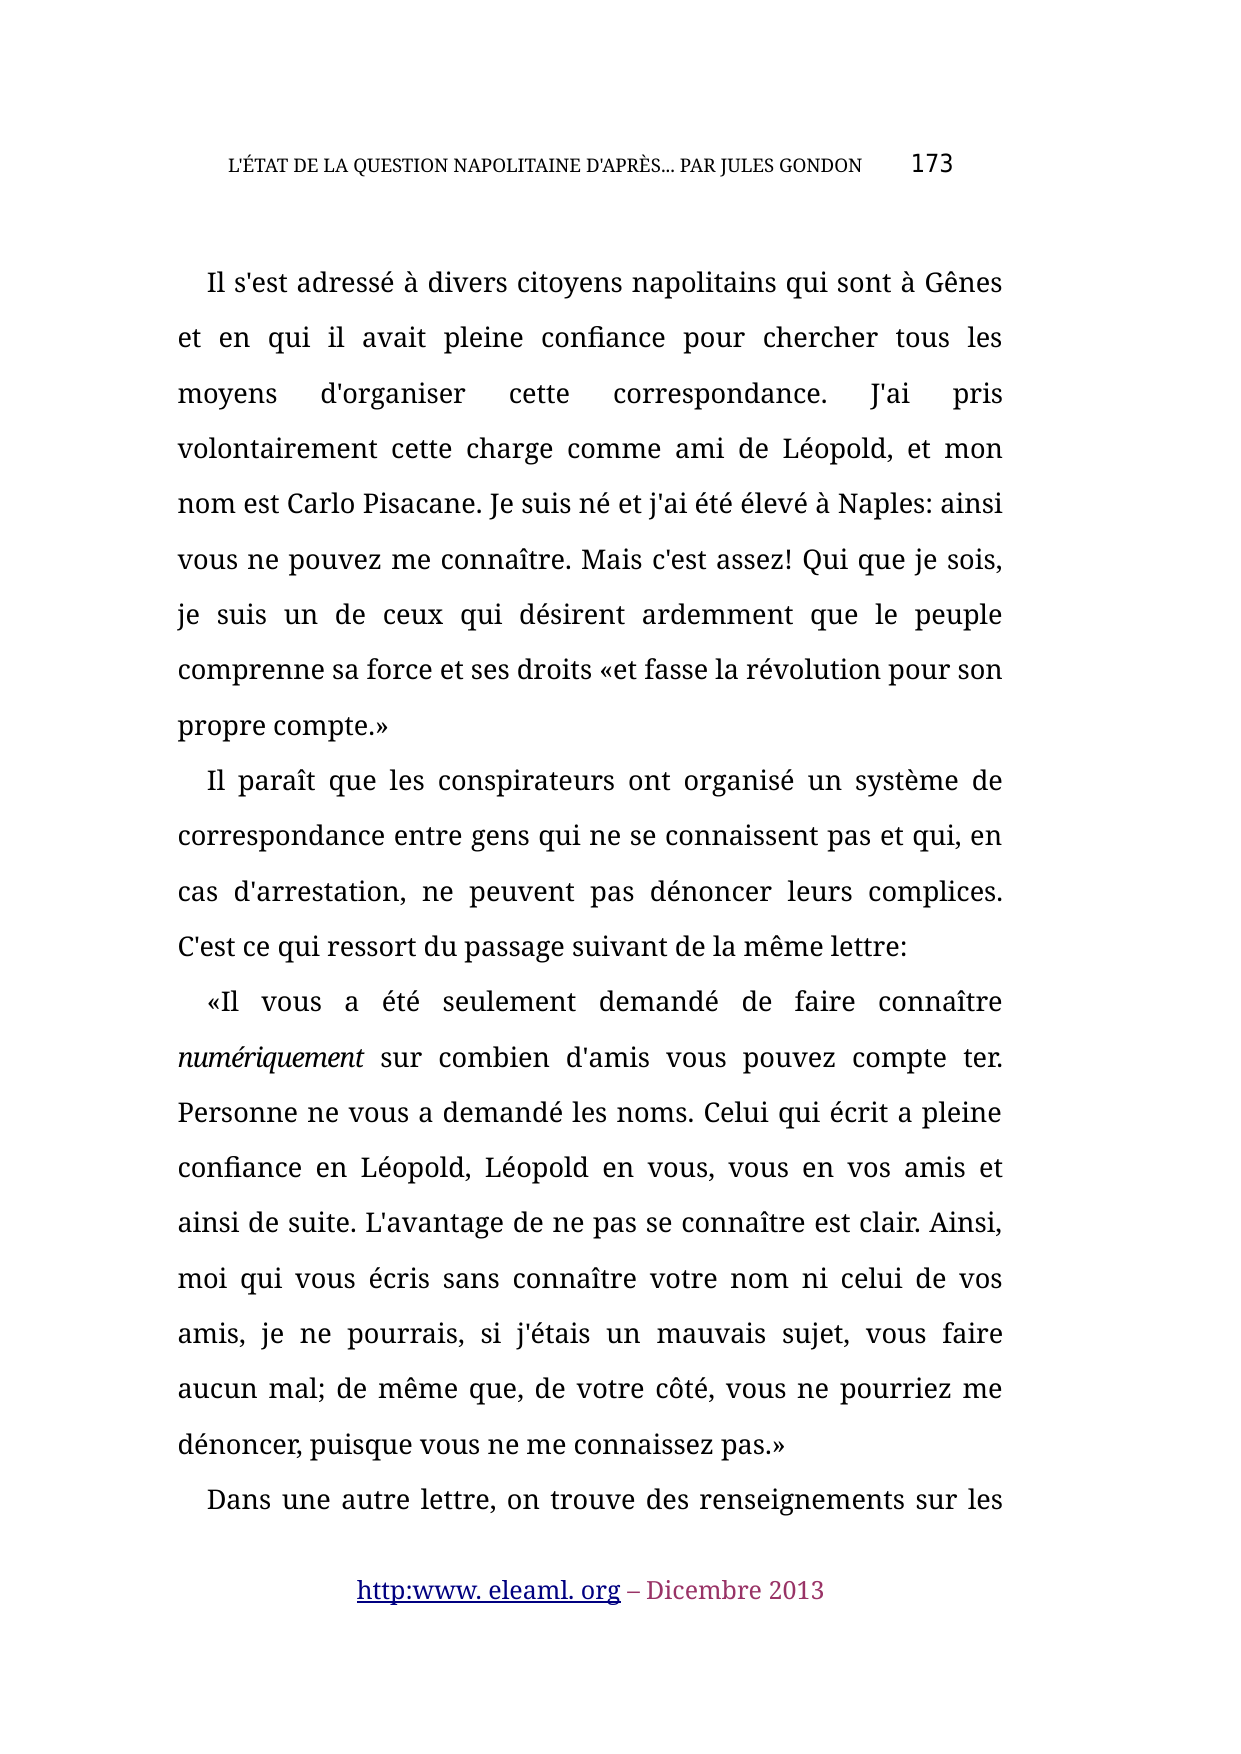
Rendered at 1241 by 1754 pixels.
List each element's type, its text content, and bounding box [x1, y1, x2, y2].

text «Il vous a été seulement demandé de faire connaître numériquement sur combien d'amis vous pouvez compte ter. Personne ne vous a demandé les noms. Celui qui écrit a pleine confiance en Léopold, Léopold en vous, vous en vos amis et ainsi de suite. L'avantage de ne pas se connaître est clair. Ainsi, moi qui vous écris sans connaître votre nom ni celui de vos amis, je ne pourrais, si j'étais un mauvais sujet, vous faire aucun mal; de même que, de votre côté, vous ne pourriez me dénoncer, puisque vous ne me connaissez pas.» [177, 983, 1004, 1462]
text Dans une autre lettre, on trouve des renseignements sur les [177, 1481, 1004, 1517]
text Il s'est adressé à divers citoyens napolitains qui sont à Gênes et en qui il avait pleine confiance pour chercher tous les moyens d'organiser cette correspondance. J'ai pris volontairement cette charge comme ami de Léopold, et mon nom est Carlo Pisacane. Je suis né et j'ai été élevé à Naples: ainsi vous ne pouvez me connaître. Mais c'est assez! Qui que je sois, je suis un de ceux qui désirent ardemment que le peuple comprenne sa force et ses droits «et fasse la révolution pour son propre compte.» [177, 264, 1004, 743]
text Il paraît que les conspirateurs ont organisé un système de correspondance entre gens qui ne se connaissent pas et qui, en cas d'arrestation, ne peuvent pas dénoncer leurs complices. C'est ce qui ressort du passage suivant de la même lettre: [177, 761, 1004, 964]
